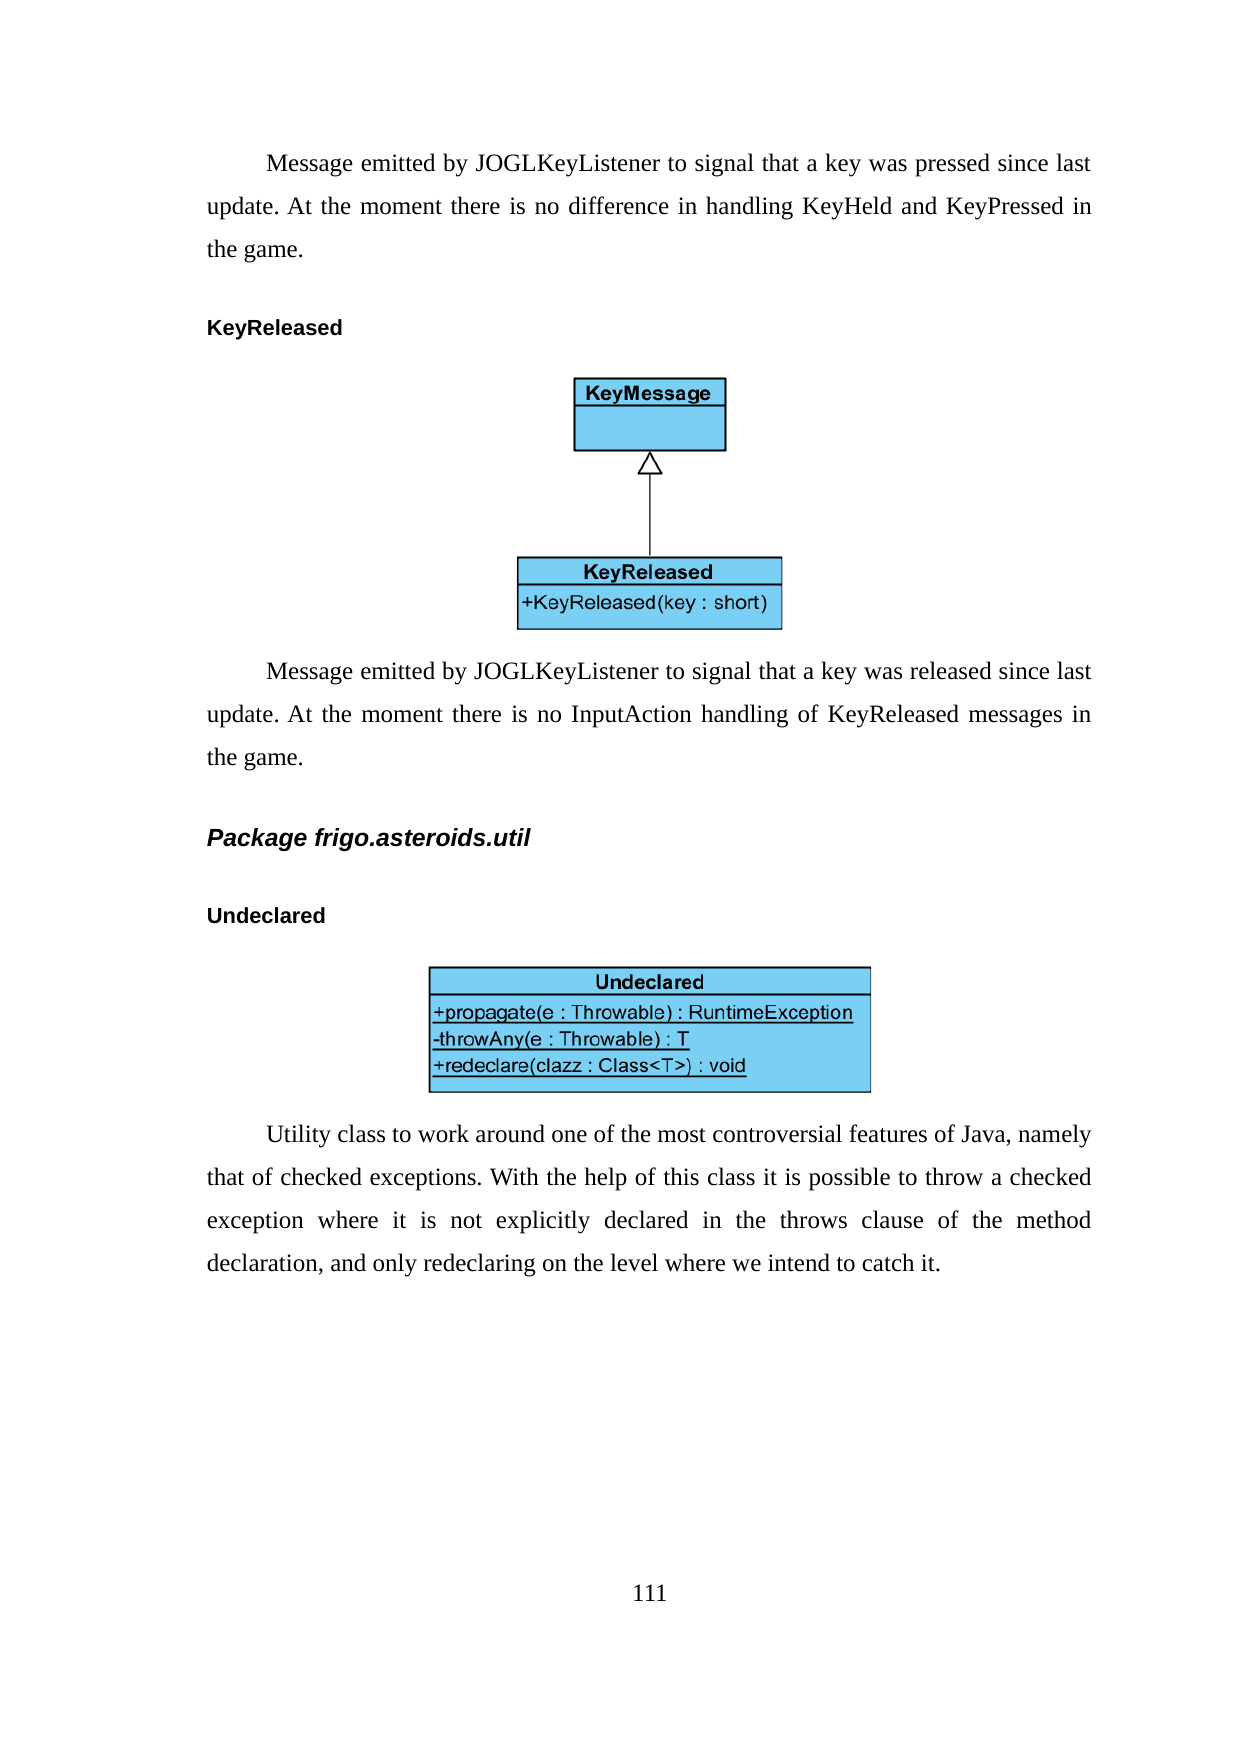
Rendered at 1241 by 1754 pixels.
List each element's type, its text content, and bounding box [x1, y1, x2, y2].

subtitle Undeclared [207, 903, 1093, 929]
subtitle Package frigo.asteroids.util [207, 823, 1093, 852]
subtitle KeyReleased [207, 314, 1093, 340]
text Message emitted by JOGLKeyListener to signal that a key was released since last update. At the moment there is no InputAction handling of KeyReleased messages in the game. [207, 656, 1093, 771]
text Message emitted by JOGLKeyListener to signal that a key was pressed since last update. At the moment there is no difference in handling KeyHeld and KeyPressed in the game. [207, 148, 1093, 263]
picture [516, 377, 783, 630]
text Utility class to work around one of the most controversial features of Java, namely that of checked exceptions. With the help of this class it is possible to throw a checked exception where it is not explicitly declared in the throws clause of the method declaration, and only redeclaring on the level where we intend to catch it. [207, 1119, 1093, 1277]
picture [428, 966, 872, 1093]
